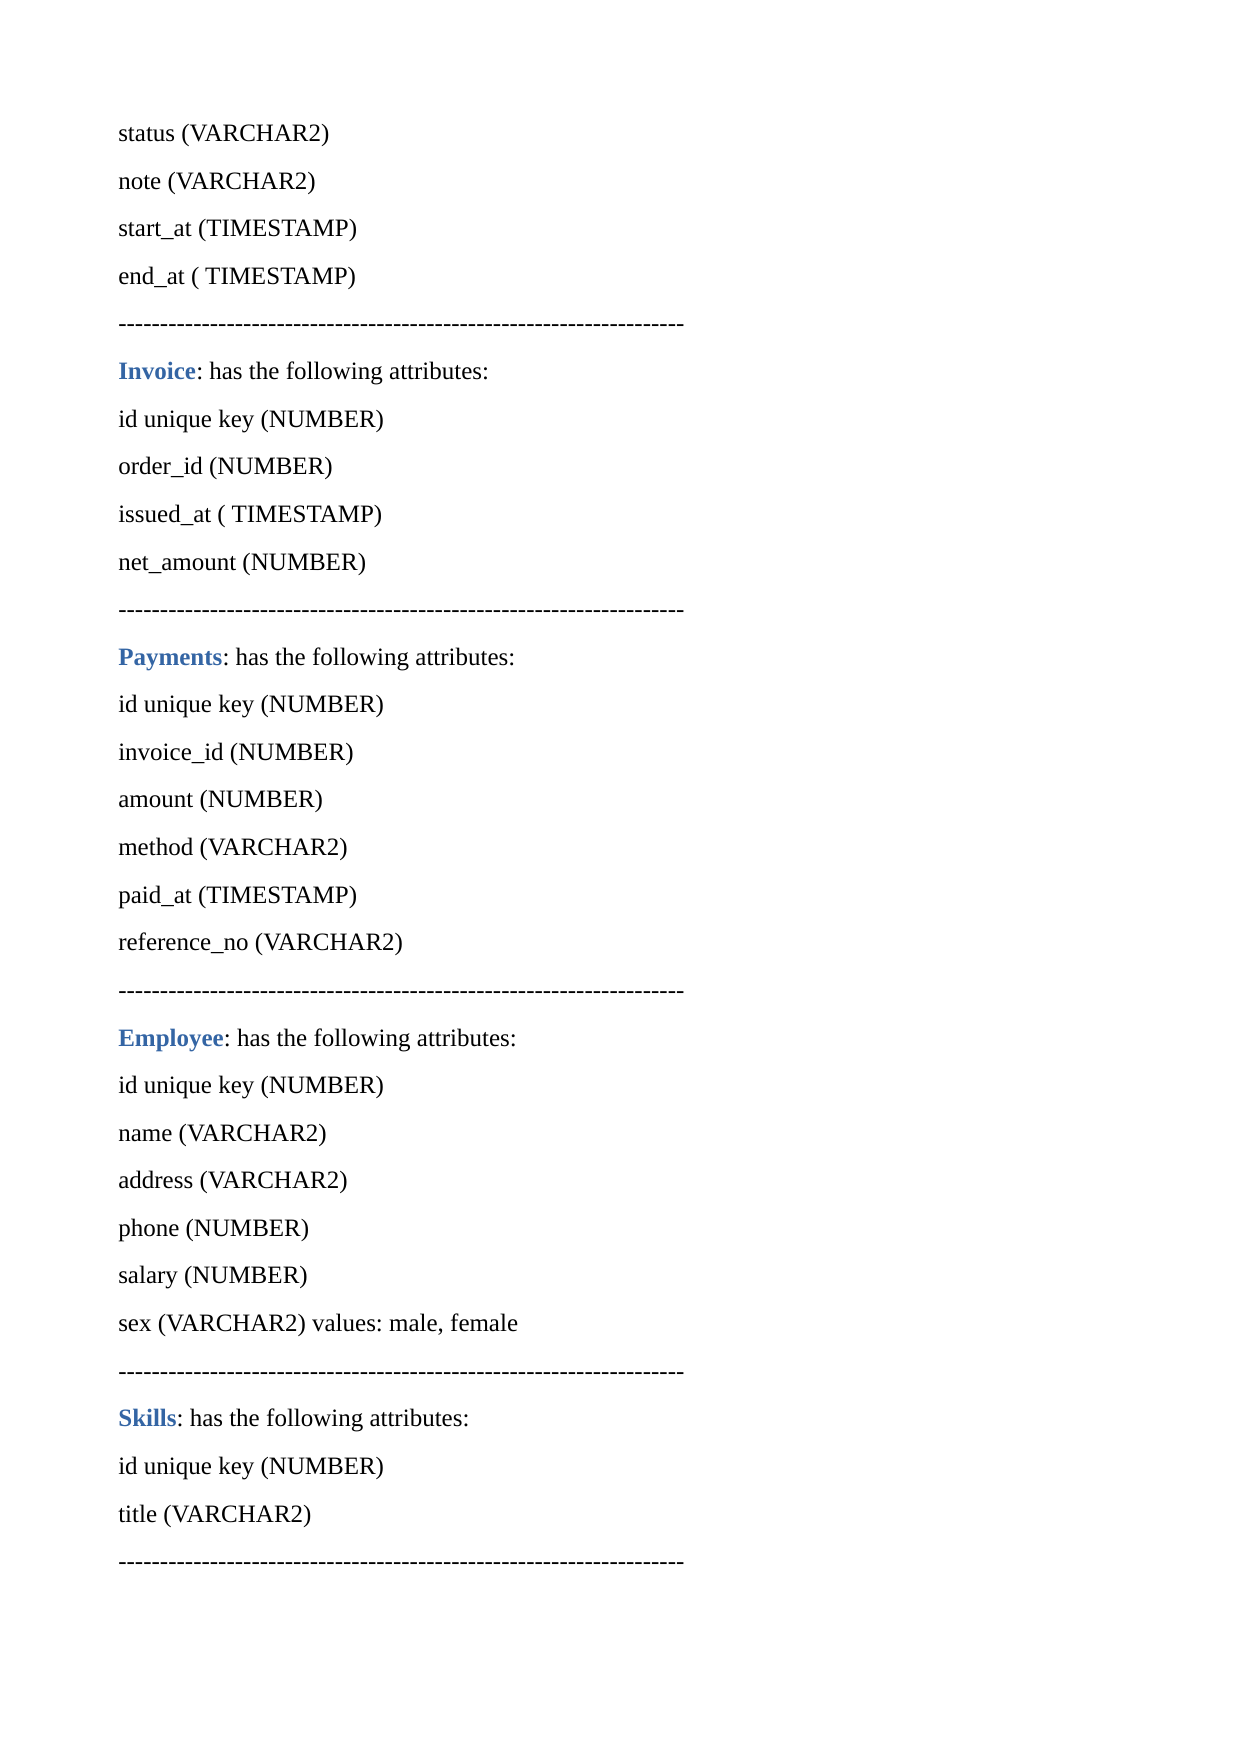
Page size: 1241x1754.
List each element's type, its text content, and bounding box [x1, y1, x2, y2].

text amount (NUMBER) [118, 784, 1122, 813]
text issued_at ( TIMESTAMP) [118, 499, 1122, 528]
text note (VARCHAR2) [118, 166, 1122, 194]
text reference_no (VARCHAR2) [118, 927, 1122, 956]
text id unique key (NUMBER) [118, 1070, 1122, 1099]
text name (VARCHAR2) [118, 1118, 1122, 1147]
text address (VARCHAR2) [118, 1165, 1122, 1194]
text method (VARCHAR2) [118, 832, 1122, 861]
text order_id (NUMBER) [118, 451, 1122, 480]
text -------------------------------------------------------------------- [118, 308, 1122, 337]
text phone (NUMBER) [118, 1213, 1122, 1242]
text id unique key (NUMBER) [118, 1451, 1122, 1480]
text -------------------------------------------------------------------- [118, 975, 1122, 1004]
text -------------------------------------------------------------------- [118, 1546, 1122, 1575]
text id unique key (NUMBER) [118, 404, 1122, 432]
text -------------------------------------------------------------------- [118, 1356, 1122, 1384]
text salary (NUMBER) [118, 1261, 1122, 1289]
text Payments: has the following attributes: [118, 642, 1122, 671]
text status (VARCHAR2) [118, 118, 1122, 147]
text start_at (TIMESTAMP) [118, 213, 1122, 242]
text paid_at (TIMESTAMP) [118, 880, 1122, 908]
text title (VARCHAR2) [118, 1499, 1122, 1527]
text end_at ( TIMESTAMP) [118, 261, 1122, 290]
text Employee: has the following attributes: [118, 1023, 1122, 1051]
text Skills: has the following attributes: [118, 1403, 1122, 1432]
text invoice_id (NUMBER) [118, 737, 1122, 766]
text id unique key (NUMBER) [118, 689, 1122, 718]
text sex (VARCHAR2) values: male, female [118, 1308, 1122, 1337]
text -------------------------------------------------------------------- [118, 594, 1122, 623]
text net_amount (NUMBER) [118, 547, 1122, 575]
text Invoice: has the following attributes: [118, 356, 1122, 385]
